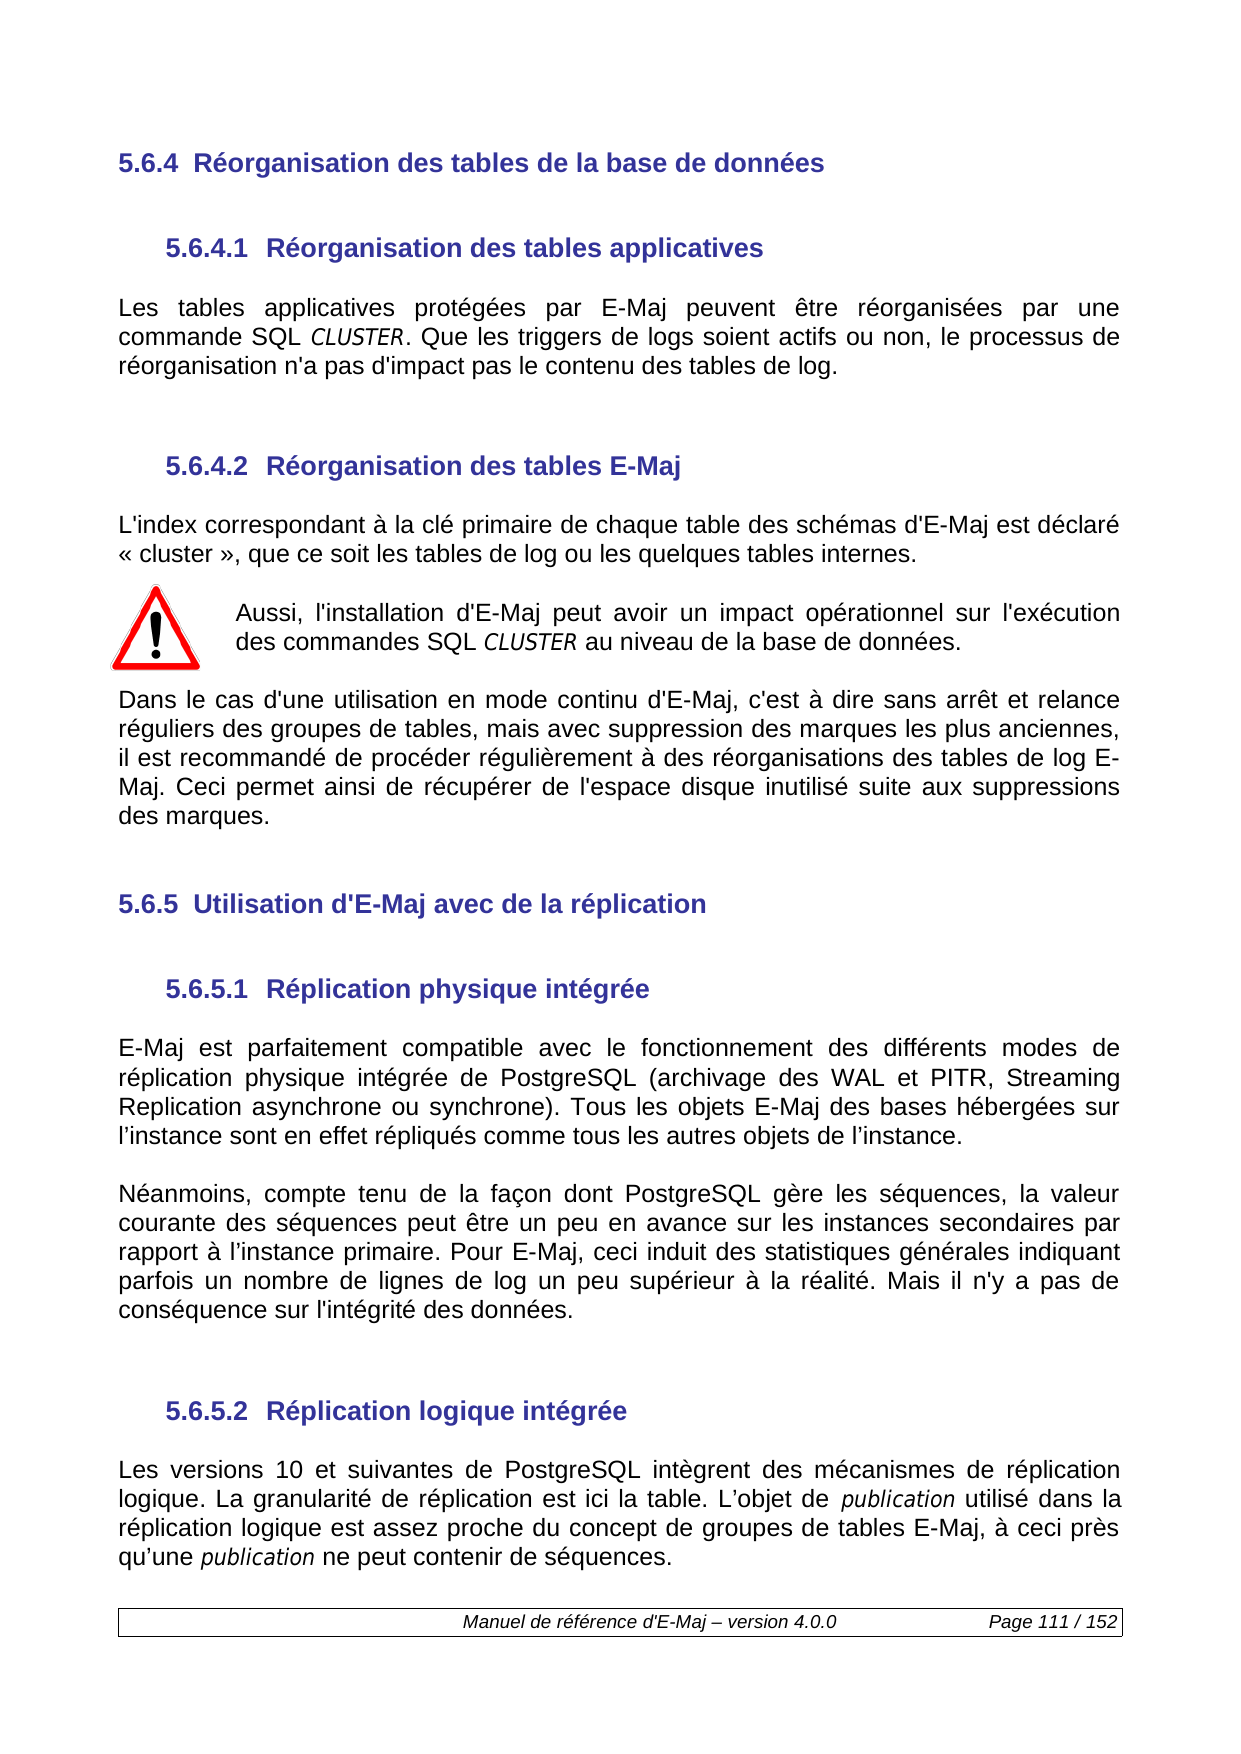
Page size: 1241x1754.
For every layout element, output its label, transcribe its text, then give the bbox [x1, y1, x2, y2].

text L'index correspondant à la clé primaire de chaque table des schémas d'E-Maj est déclaré « cluster », que ce soit les tables de log ou les quelques tables internes. [118, 510, 1122, 568]
subtitle Réorganisation des tables applicatives [165, 232, 1122, 263]
subtitle Utilisation d'E-Maj avec de la réplication [118, 888, 1122, 919]
text Néanmoins, compte tenu de la façon dont PostgreSQL gère les séquences, la valeur courante des séquences peut être un peu en avance sur les instances secondaires par rapport à l’instance primaire. Pour E-Maj, ceci induit des statistiques générales indiquant parfois un nombre de lignes de log un peu supérieur à la réalité. Mais il n'y a pas de conséquence sur l'intégrité des données. [118, 1179, 1122, 1324]
text Les versions 10 et suivantes de PostgreSQL intègrent des mécanismes de réplication logique. La granularité de réplication est ici la table. L’objet de publication utilisé dans la réplication logique est assez proche du concept de groupes de tables E-Maj, à ceci près qu’une publication ne peut contenir de séquences. [118, 1455, 1122, 1571]
text Les tables applicatives protégées par E-Maj peuvent être réorganisées par une commande SQL CLUSTER. Que les triggers de logs soient actifs ou non, le processus de réorganisation n'a pas d'impact pas le contenu des tables de log. [118, 292, 1122, 379]
picture [110, 584, 201, 671]
text Dans le cas d'une utilisation en mode continu d'E-Maj, c'est à dire sans arrêt et relance réguliers des groupes de tables, mais avec suppression des marques les plus anciennes, il est recommandé de procéder régulièrement à des réorganisations des tables de log E-Maj. Ceci permet ainsi de récupérer de l'espace disque inutilisé suite aux suppressions des marques. [118, 685, 1122, 830]
text Aussi, l'installation d'E-Maj peut avoir un impact opérationnel sur l'exécution des commandes SQL CLUSTER au niveau de la base de données. [235, 597, 1122, 656]
subtitle Réorganisation des tables E-Maj [165, 450, 1122, 481]
text E-Maj est parfaitement compatible avec le fonctionnement des différents modes de réplication physique intégrée de PostgreSQL (archivage des WAL et PITR, Streaming Replication asynchrone ou synchrone). Tous les objets E-Maj des bases hébergées sur l’instance sont en effet répliqués comme tous les autres objets de l’instance. [118, 1033, 1122, 1149]
subtitle Réplication logique intégrée [165, 1394, 1122, 1426]
subtitle Réplication physique intégrée [165, 973, 1122, 1004]
subtitle Réorganisation des tables de la base de données [118, 147, 1122, 178]
